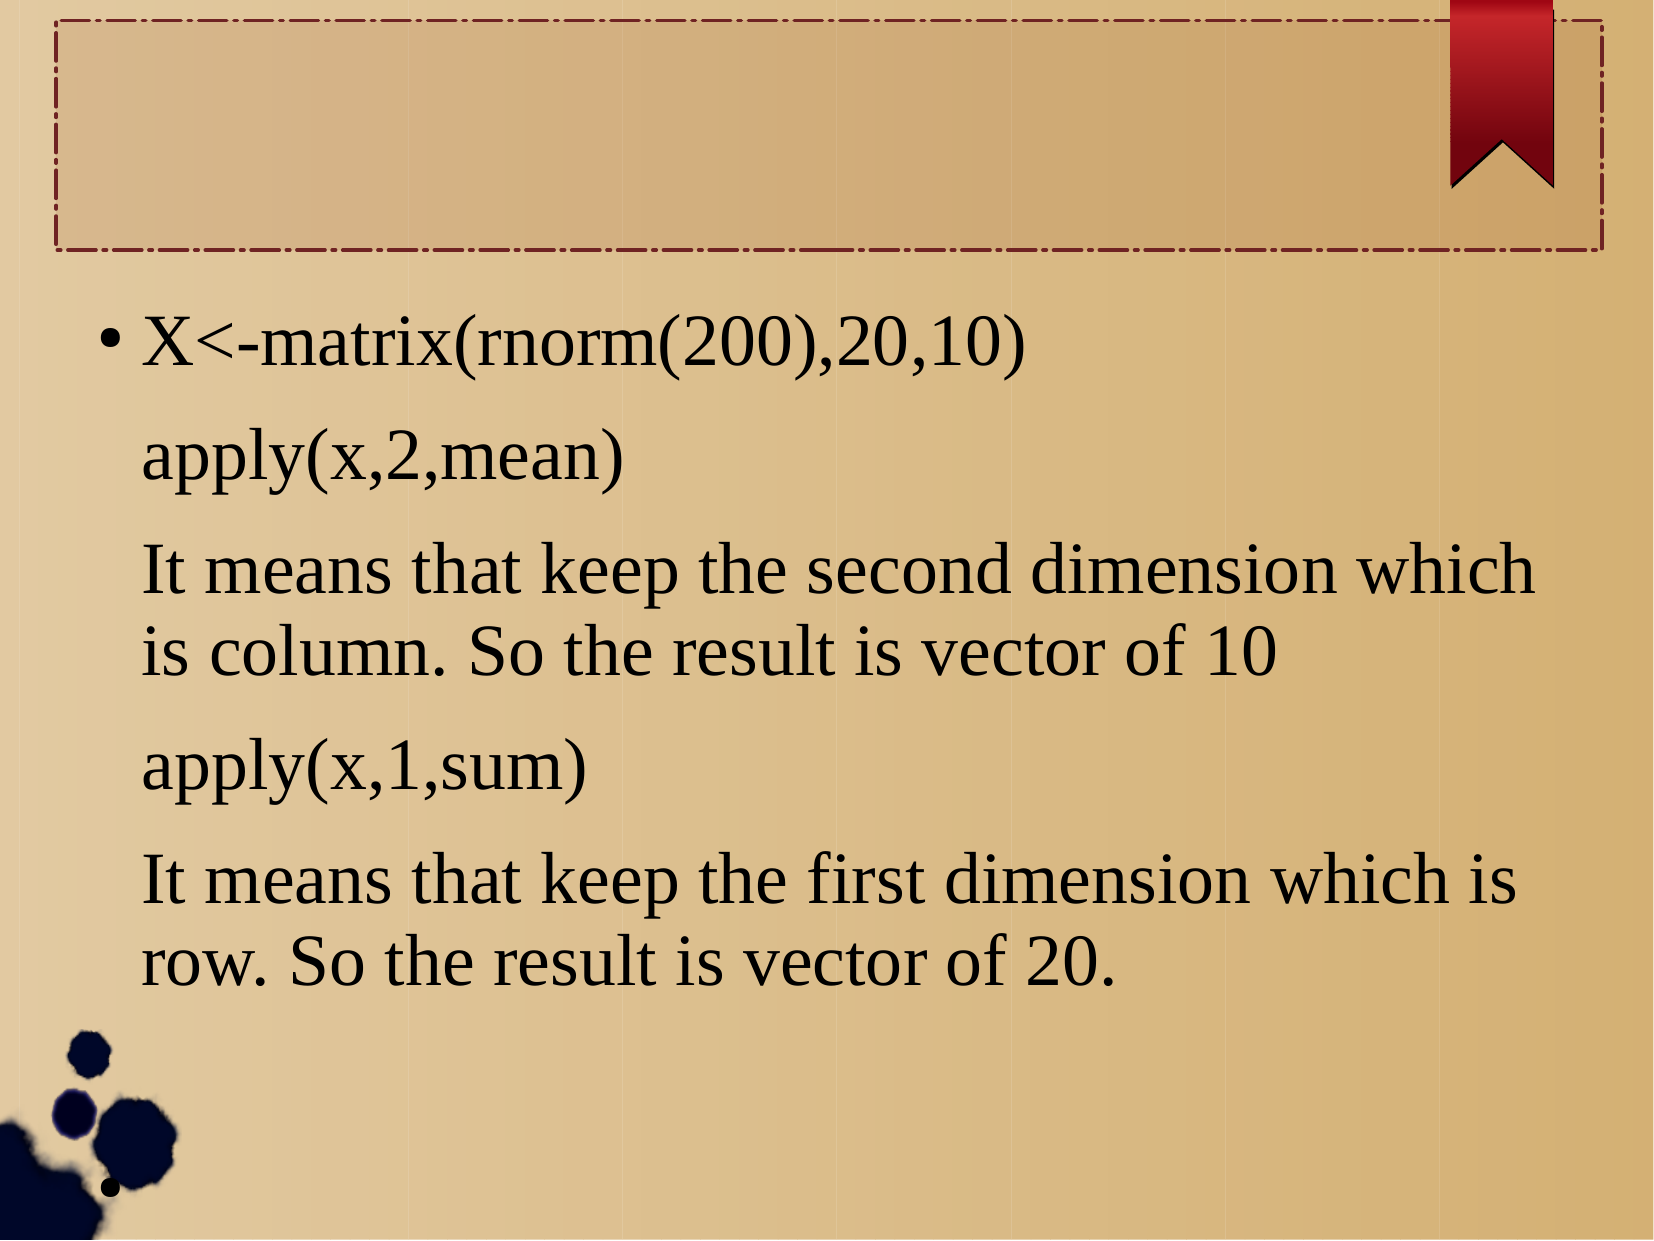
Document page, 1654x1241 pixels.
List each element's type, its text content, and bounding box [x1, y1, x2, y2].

list X<-matrix(rnorm(200),20,10) apply(x,2,mean) It means that keep the second dimension which is column. So the result is vector of 10 apply(x,1,sum) It means that keep the first dimension which is row. So the result is vector of 20. [82, 299, 1571, 1019]
